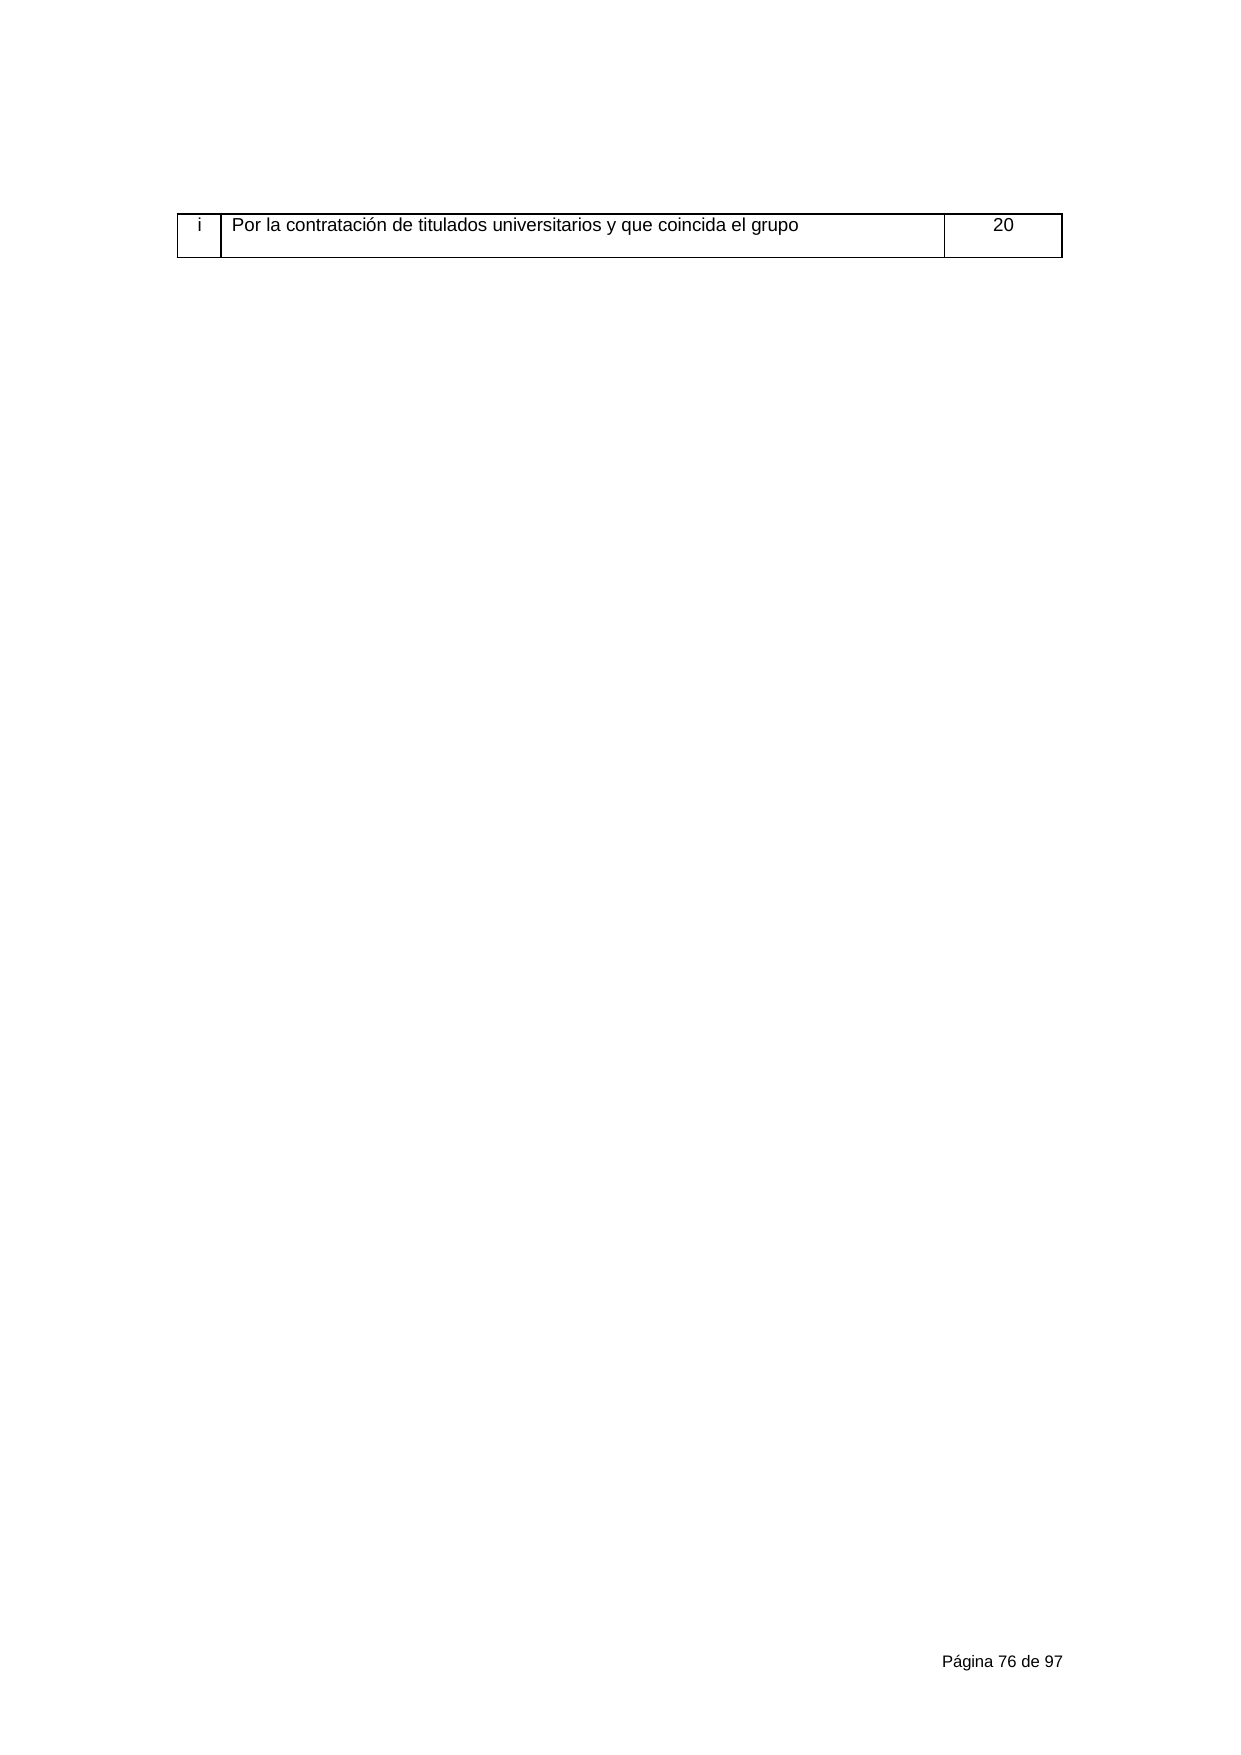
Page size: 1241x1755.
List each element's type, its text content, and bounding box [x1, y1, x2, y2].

table_cell 20 [945, 215, 1061, 256]
table_cell i [178, 215, 220, 256]
table_cell Por la contratación de titulados universitarios y que coincida el grupo [222, 215, 944, 256]
